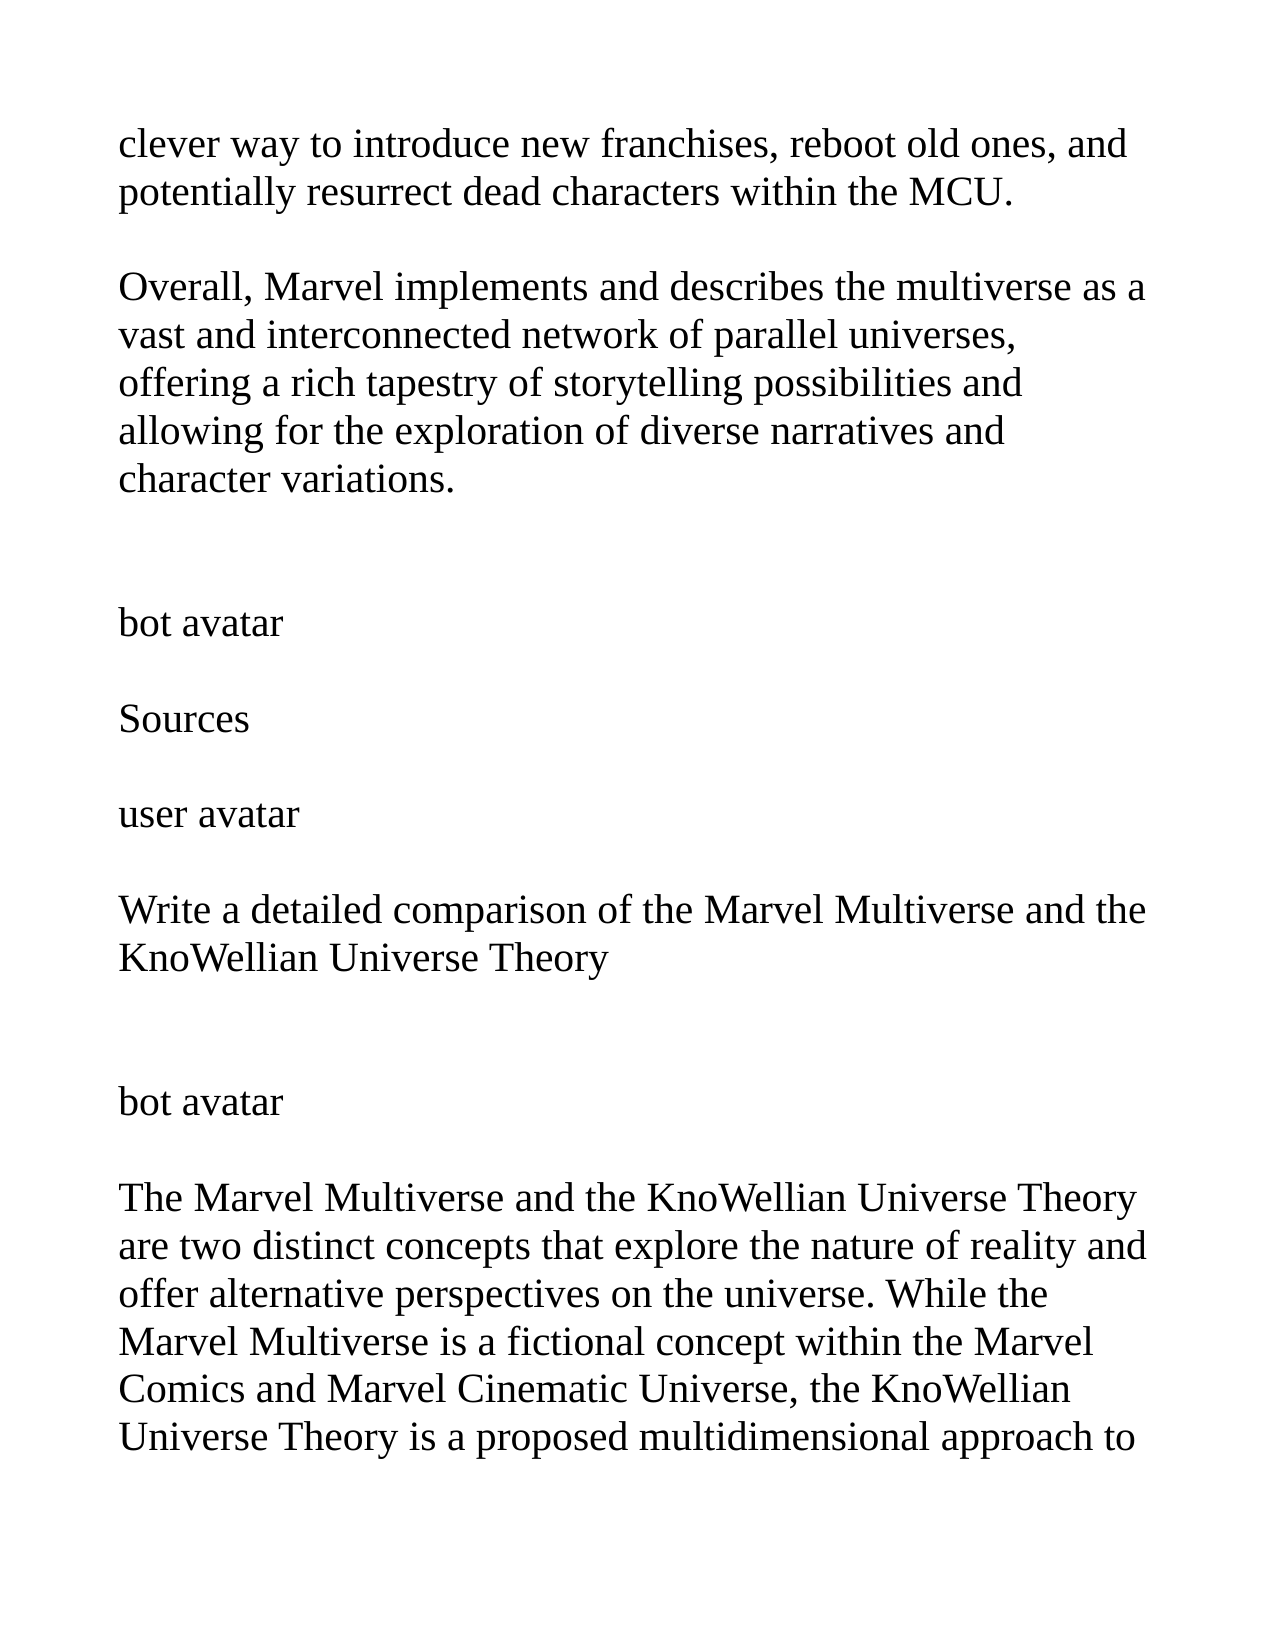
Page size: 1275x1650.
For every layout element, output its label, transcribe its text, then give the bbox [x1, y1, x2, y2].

text Write a detailed comparison of the Marvel Multiverse and the KnoWellian Universe Theory [118, 885, 1157, 981]
text bot avatar [118, 597, 1157, 645]
text Overall, Marvel implements and describes the multiverse as a vast and interconnected network of parallel universes, offering a rich tapestry of storytelling possibilities and allowing for the exploration of diverse narratives and character variations. [118, 262, 1157, 501]
text Sources [118, 693, 1157, 741]
text The Marvel Multiverse and the KnoWellian Universe Theory are two distinct concepts that explore the nature of reality and offer alternative perspectives on the universe. While the Marvel Multiverse is a fictional concept within the Marvel Comics and Marvel Cinematic Universe, the KnoWellian Universe Theory is a proposed multidimensional approach to [118, 1172, 1157, 1460]
text user avatar [118, 789, 1157, 837]
text bot avatar [118, 1076, 1157, 1124]
text clever way to introduce new franchises, reboot old ones, and potentially resurrect dead characters within the MCU. [118, 118, 1157, 214]
